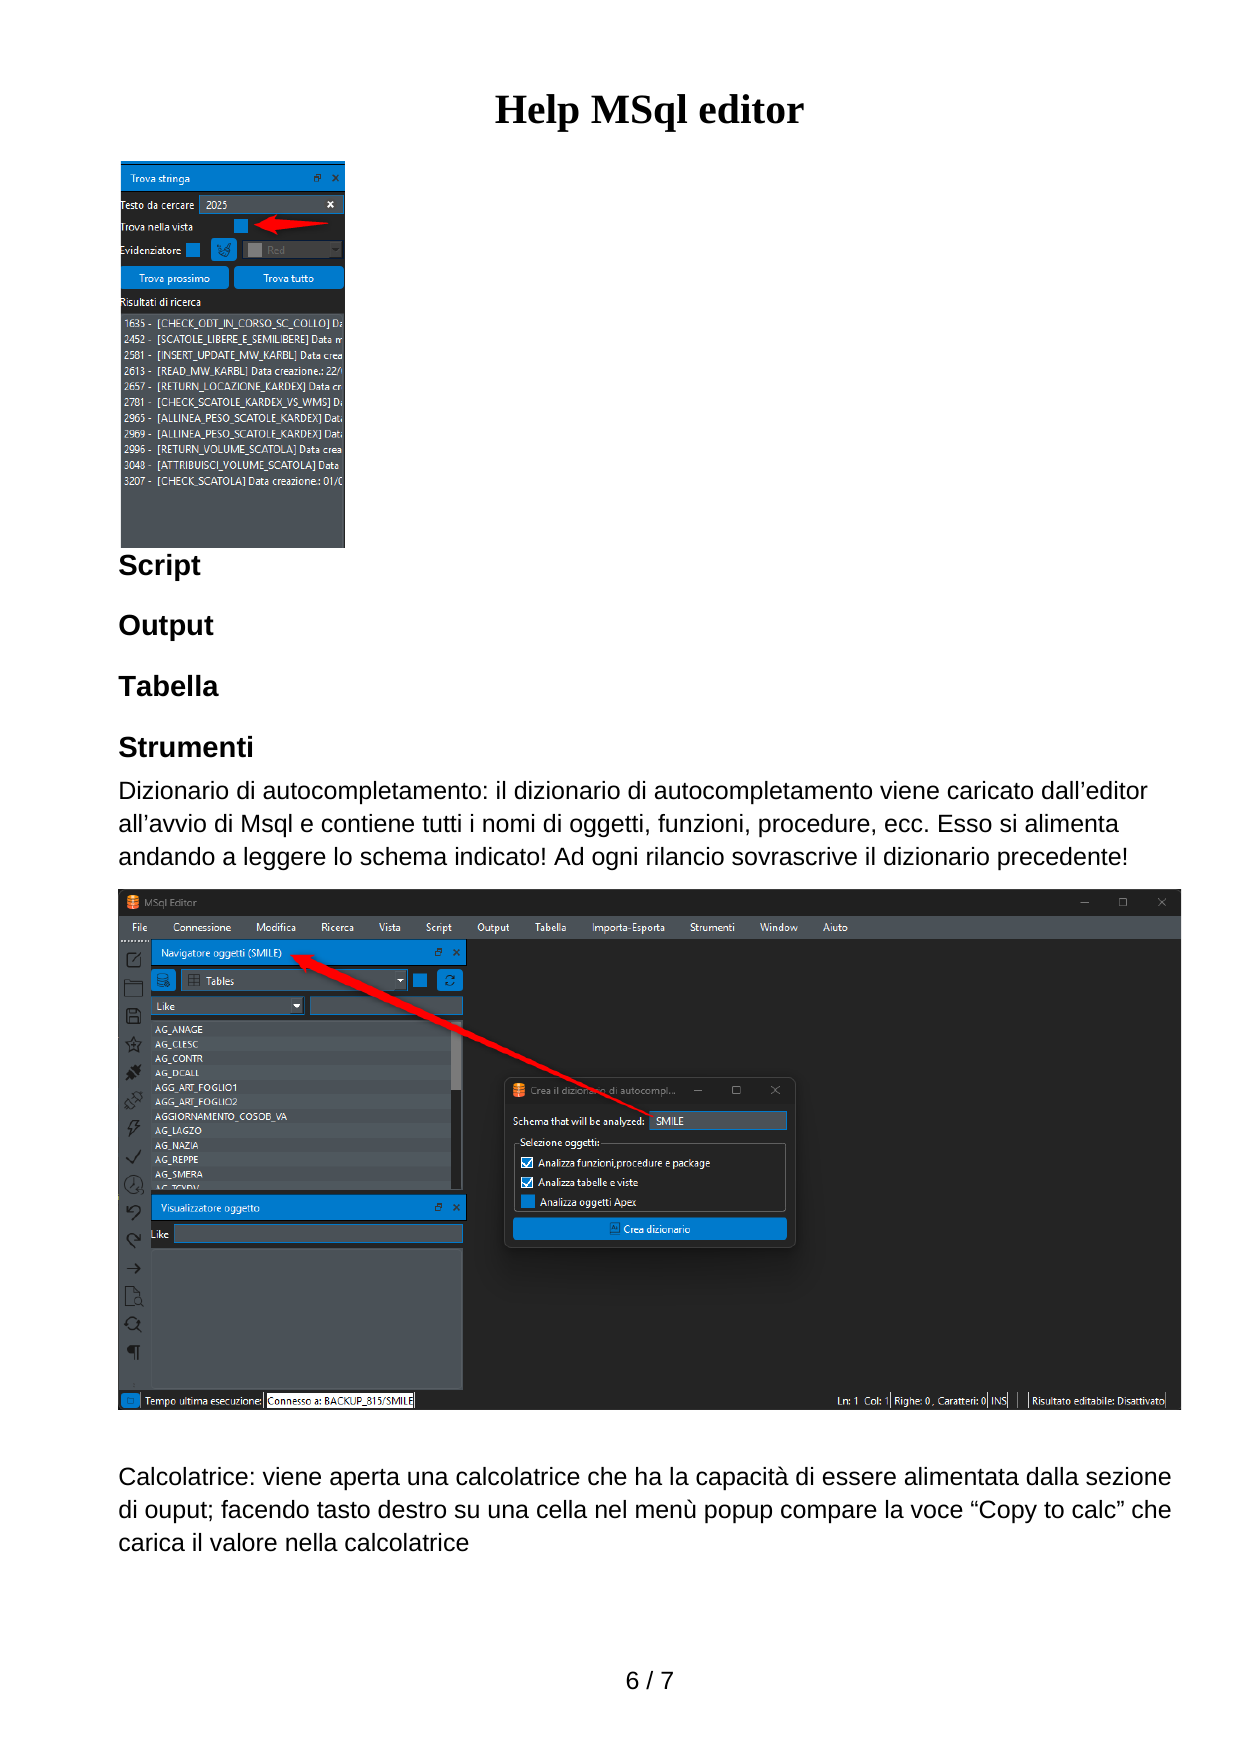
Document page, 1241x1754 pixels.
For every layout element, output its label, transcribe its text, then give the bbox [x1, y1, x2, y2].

text Calcolatrice: viene aperta una calcolatrice che ha la capacità di essere alimentata dalla sezione di ouput; facendo tasto destro su una cella nel menù popup compare la voce “Copy to calc” che carica il valore nella calcolatrice [118, 1462, 1181, 1556]
text Dizionario di autocompletamento: il dizionario di autocompletamento viene caricato dall’editor all’avvio di Msql e contiene tutti i nomi di oggetti, funzioni, procedure, ecc. Esso si alimenta andando a leggere lo schema indicato! Ad ogni rilancio sovrascrive il dizionario precedente! [118, 776, 1181, 870]
subtitle Tabella [118, 669, 1181, 702]
picture [118, 889, 1182, 1410]
subtitle Strumenti [118, 729, 1181, 763]
picture [120, 161, 345, 548]
subtitle Script [118, 548, 1181, 581]
subtitle Output [118, 608, 1181, 642]
